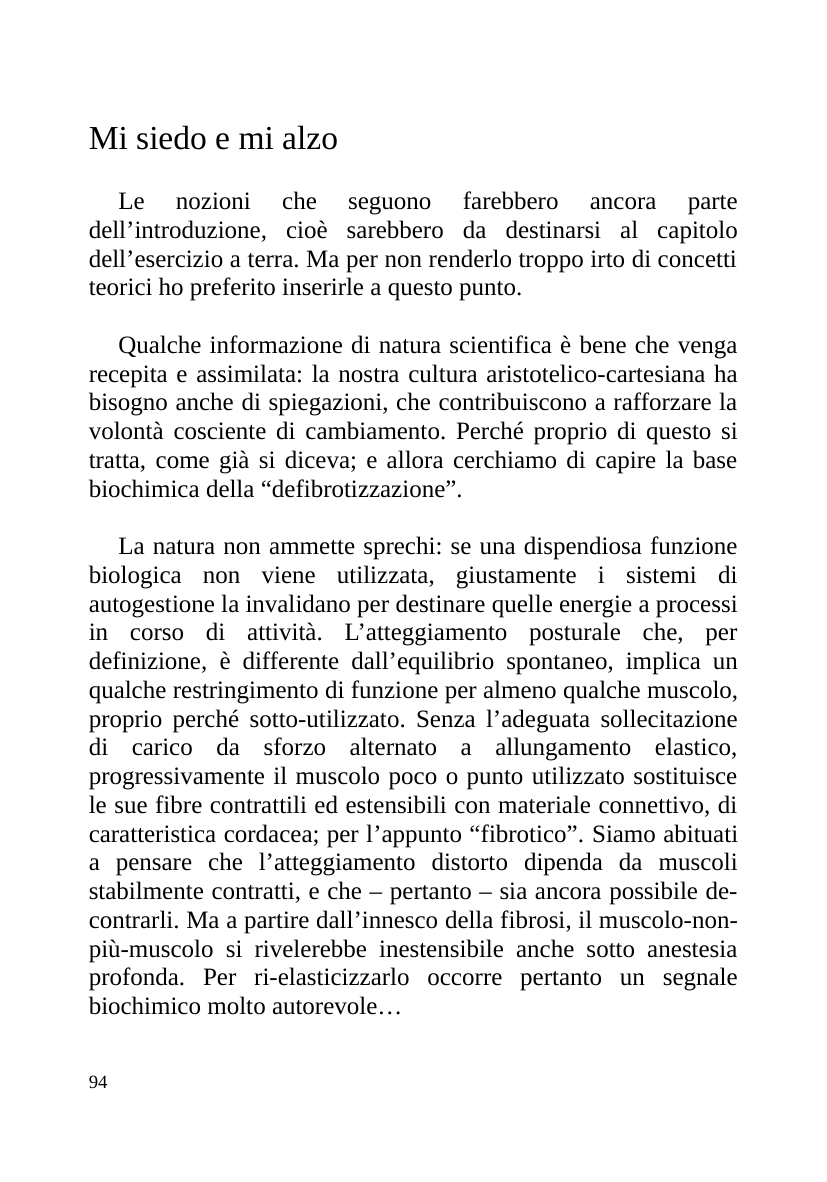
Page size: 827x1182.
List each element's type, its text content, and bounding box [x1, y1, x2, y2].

subtitle Mi siedo e mi alzo [88, 118, 738, 157]
text Qualche informazione di natura scientifica è bene che venga recepita e assimilata: la nostra cultura aristotelico-cartesiana ha bisogno anche di spiegazioni, che contribuiscono a rafforzare la volontà cosciente di cambiamento. Perché proprio di questo si tratta, come già si diceva; e allora cerchiamo di capire la base biochimica della “defibrotizzazione”. [88, 330, 738, 502]
text La natura non ammette sprechi: se una dispendiosa funzione biologica non viene utilizzata, giustamente i sistemi di autogestione la invalidano per destinare quelle energie a processi in corso di attività. L’atteggiamento posturale che, per definizione, è differente dall’equilibrio spontaneo, implica un qualche restringimento di funzione per almeno qualche muscolo, proprio perché sotto-utilizzato. Senza l’adeguata sollecitazione di carico da sforzo alternato a allungamento elastico, progressivamente il muscolo poco o punto utilizzato sostituisce le sue fibre contrattili ed estensibili con materiale connettivo, di caratteristica cordacea; per l’appunto “fibrotico”. Siamo abituati a pensare che l’atteggiamento distorto dipenda da muscoli stabilmente contratti, e che ‒ pertanto ‒ sia ancora possibile de-contrarli. Ma a partire dall’innesco della fibrosi, il muscolo-non-più-muscolo si rivelerebbe inestensibile anche sotto anestesia profonda. Per ri-elasticizzarlo occorre pertanto un segnale biochimico molto autorevole… [88, 531, 738, 1020]
text Le nozioni che seguono farebbero ancora parte dell’introduzione, cioè sarebbero da destinarsi al capitolo dell’esercizio a terra. Ma per non renderlo troppo irto di concetti teorici ho preferito inserirle a questo punto. [88, 186, 738, 301]
